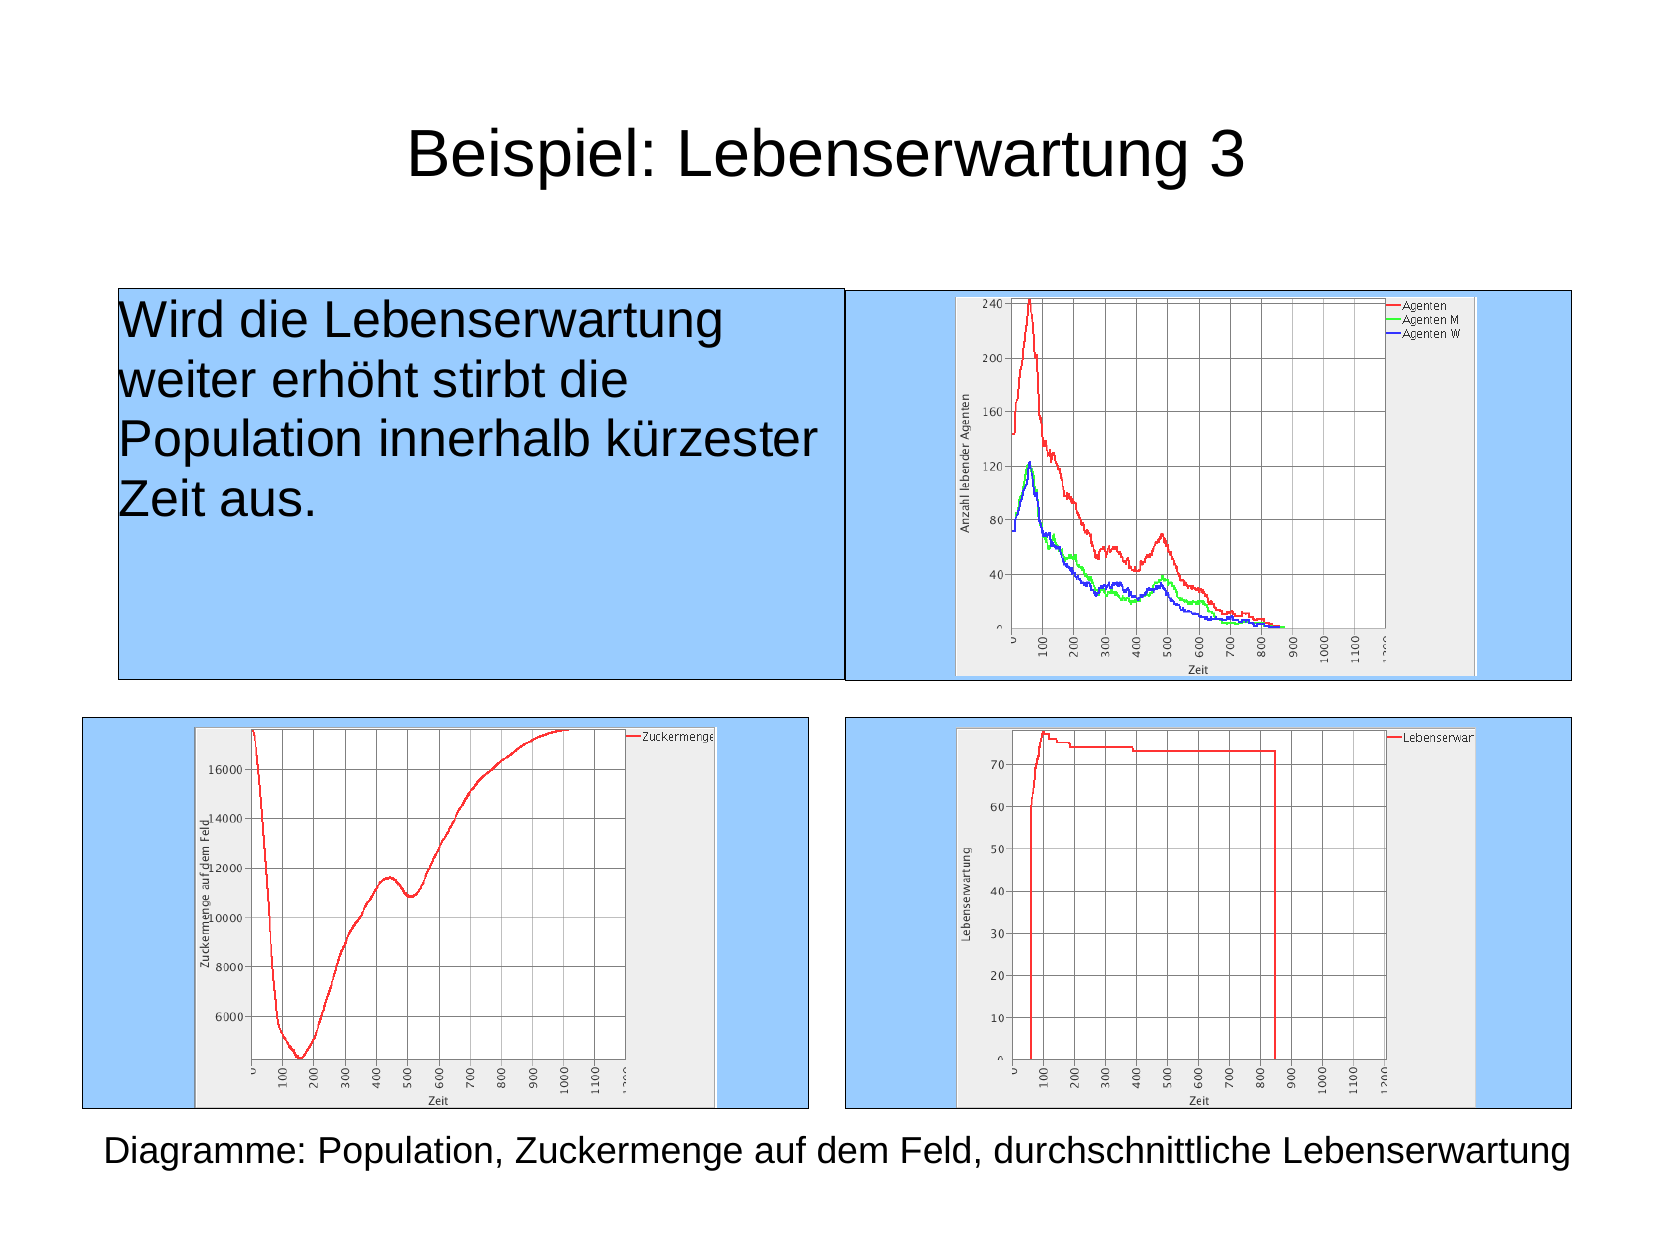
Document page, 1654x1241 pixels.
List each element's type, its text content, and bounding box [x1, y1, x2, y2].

chart [82, 717, 809, 1109]
text_box [59, 352, 1548, 1241]
chart [118, 288, 1572, 681]
title Beispiel: Lebenserwartung 3 [82, 49, 1571, 257]
text_box Diagramme: Population, Zuckermenge auf dem Feld, durchschnittliche Lebenserwartung [88, 1122, 1595, 1181]
chart [845, 717, 1572, 1109]
